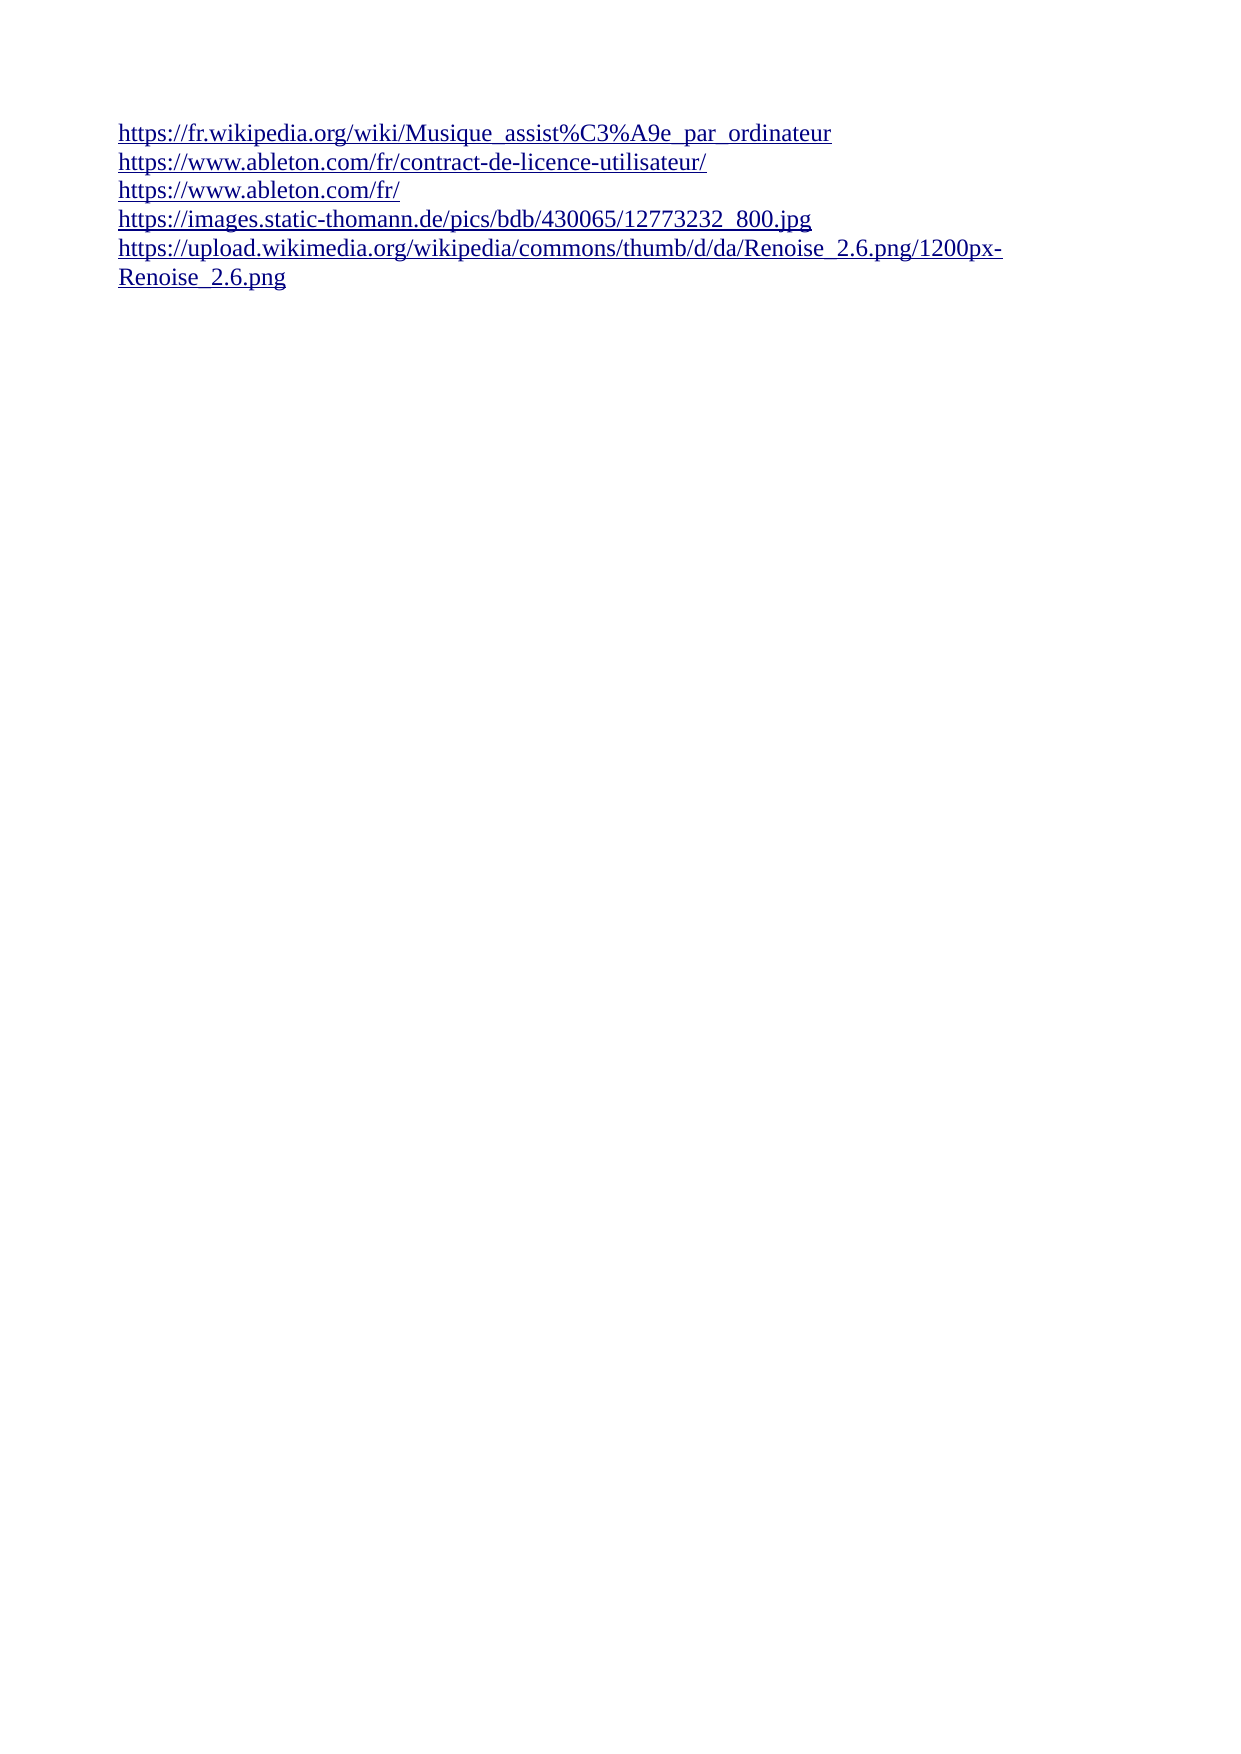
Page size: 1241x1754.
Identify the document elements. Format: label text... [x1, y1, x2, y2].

text https://fr.wikipedia.org/wiki/Musique_assist%C3%A9e_par_ordinateur [118, 118, 1122, 147]
text https://upload.wikimedia.org/wikipedia/commons/thumb/d/da/Renoise_2.6.png/1200px-Renoise_2.6.png [118, 233, 1122, 291]
text https://www.ableton.com/fr/ [118, 176, 1122, 204]
text https://images.static-thomann.de/pics/bdb/430065/12773232_800.jpg [118, 204, 1122, 233]
text https://www.ableton.com/fr/contract-de-licence-utilisateur/ [118, 147, 1122, 176]
